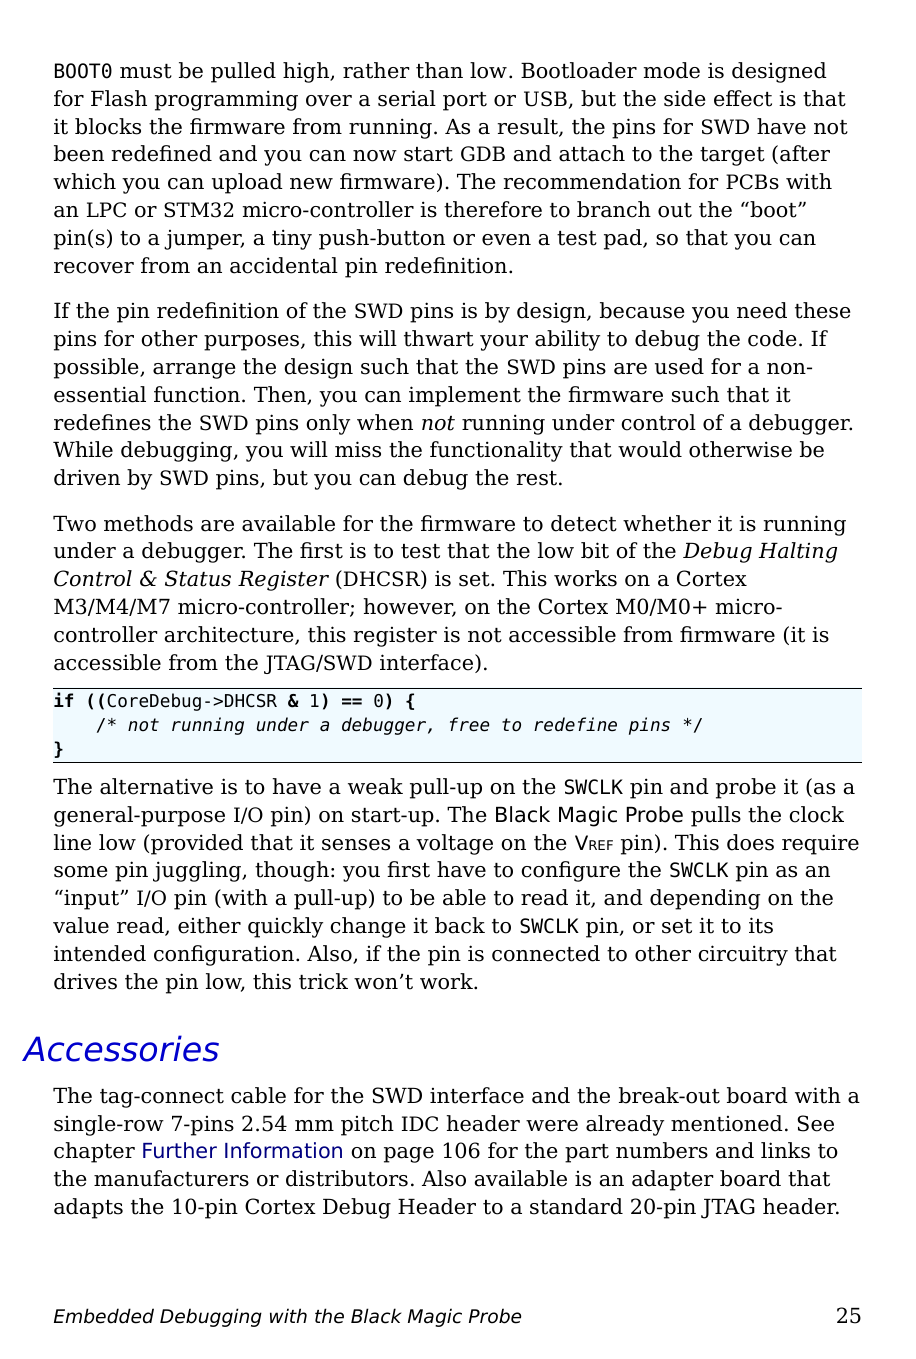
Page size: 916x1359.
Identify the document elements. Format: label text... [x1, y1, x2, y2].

text If the pin redefinition of the SWD pins is by design, because you need these pins for other purposes, this will thwart your ability to debug the code. If possible, arrange the design such that the SWD pins are used for a non-essential function. Then, you can implement the firmware such that it redefines the SWD pins only when not running under control of a debugger. While debugging, you will miss the functionality that would otherwise be driven by SWD pins, but you can debug the rest. [53, 299, 862, 490]
subtitle Accessories [24, 1030, 862, 1069]
text if ((CoreDebug->DHCSR & 1) == 0) { [53, 689, 862, 711]
text The alternative is to have a weak pull-up on the SWCLK pin and probe it (as a general-purpose I/O pin) on start-up. The Black Magic Probe pulls the clock line low (provided that it senses a voltage on the Vref pin). This does require some pin juggling, though: you first have to configure the SWCLK pin as an “input” I/O pin (with a pull-up) to be able to read it, and depending on the value read, either quickly change it back to SWCLK pin, or set it to its intended configuration. Also, if the pin is connected to other circuitry that drives the pin low, this trick won’t work. [53, 775, 862, 994]
text } [53, 735, 862, 762]
text The tag-connect cable for the SWD interface and the break-out board with a single-row 7-pins 2.54 mm pitch IDC header were already mentioned. See chapter Further Information on page 106 for the part numbers and links to the manufacturers or distributors. Also available is an adapter board that adapts the 10-pin Cortex Debug Header to a standard 20-pin JTAG header. [53, 1084, 862, 1219]
text /* not running under a debugger, free to redefine pins */ [53, 711, 862, 735]
text BOOT0 must be pulled high, rather than low. Bootloader mode is designed for Flash programming over a serial port or USB, but the side effect is that it blocks the firmware from running. As a result, the pins for SWD have not been redefined and you can now start GDB and attach to the target (after which you can upload new firmware). The recommendation for PCBs with an LPC or STM32 micro-controller is therefore to branch out the “boot” pin(s) to a jumper, a tiny push-button or even a test pad, so that you can recover from an accidental pin redefinition. [53, 59, 862, 278]
text Two methods are available for the firmware to detect whether it is running under a debugger. The first is to test that the low bit of the Debug Halting Control & Status Register (DHCSR) is set. This works on a Cortex M3/M4/M7 micro-controller; however, on the Cortex M0/M0+ micro-controller architecture, this register is not accessible from firmware (it is accessible from the JTAG/SWD interface). [53, 512, 862, 675]
